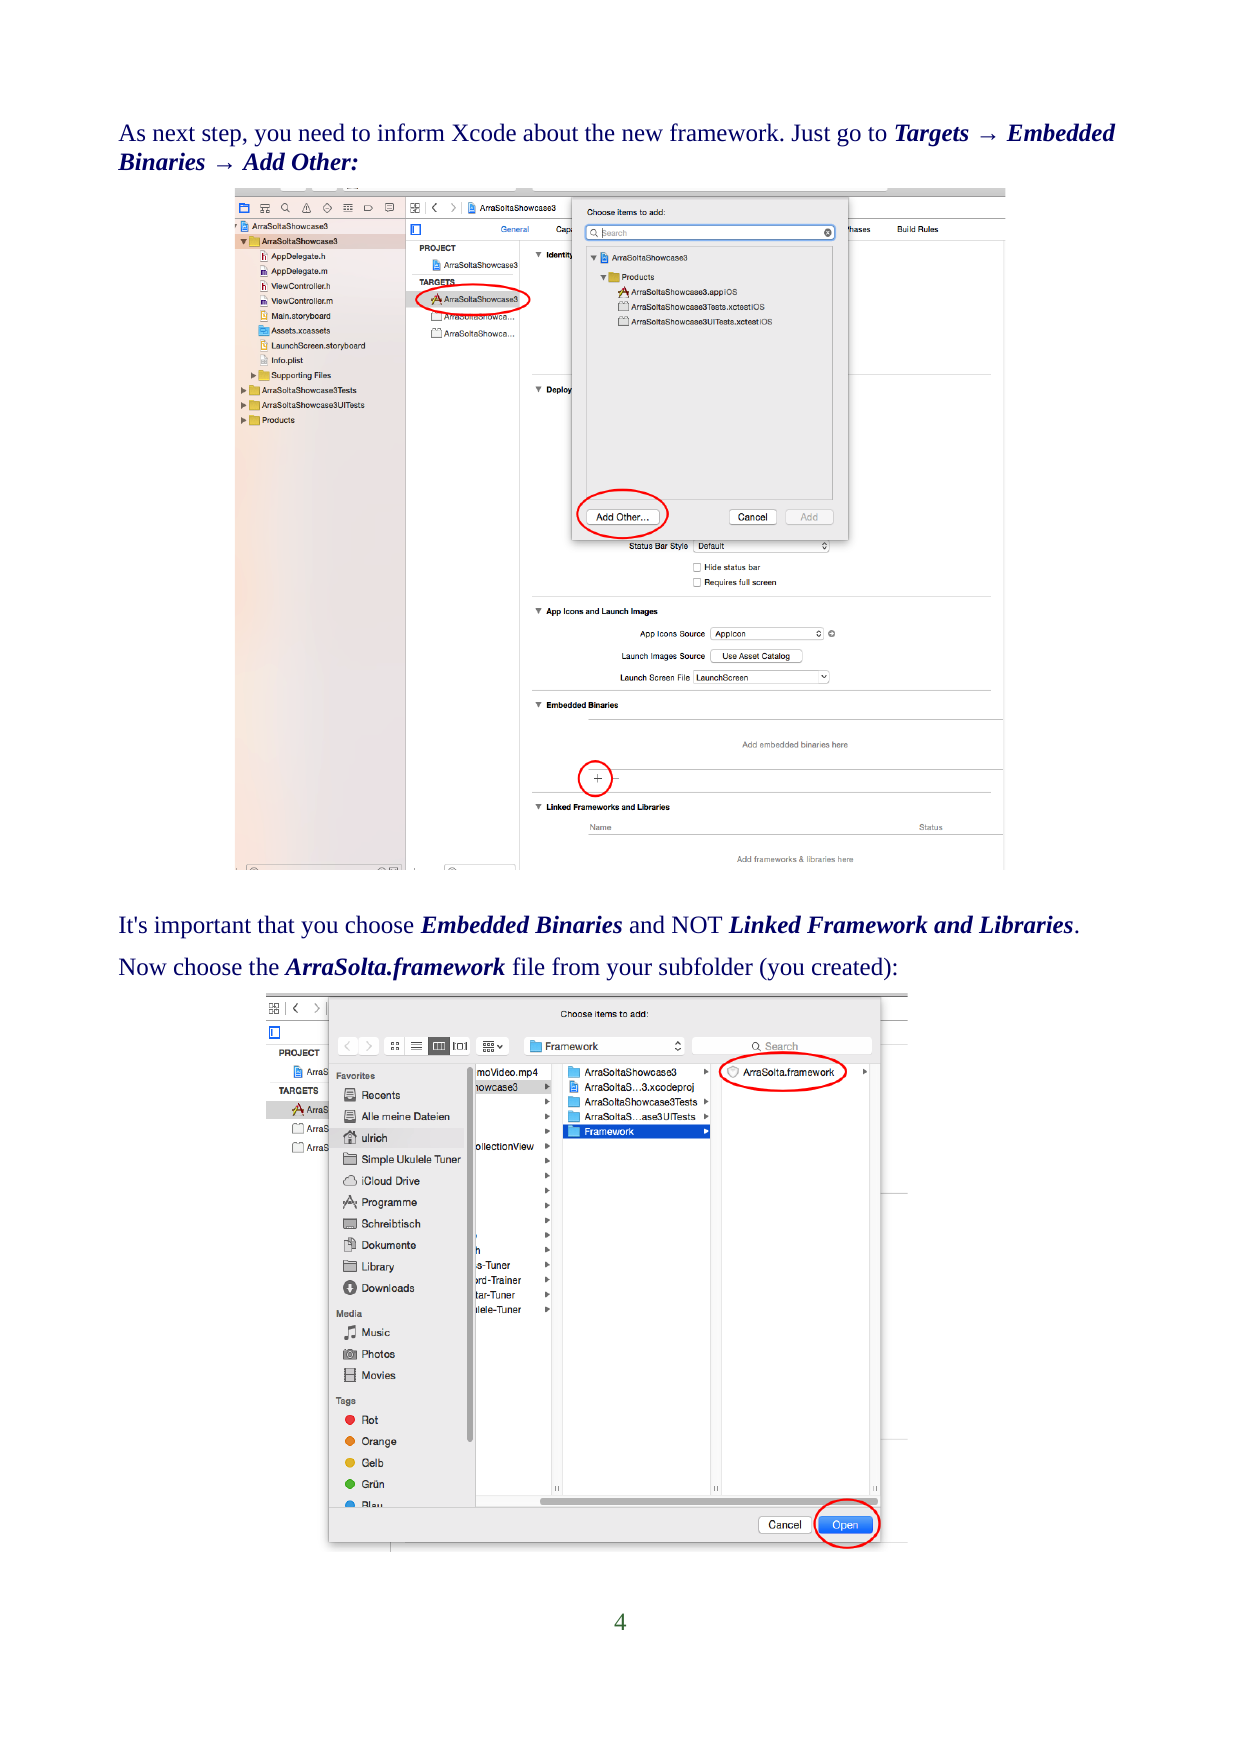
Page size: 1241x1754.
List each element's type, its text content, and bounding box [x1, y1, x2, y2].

text It's important that you choose Embedded Binaries and NOT Linked Framework and Libraries. [118, 911, 1122, 939]
picture [234, 188, 1006, 870]
text As next step, you need to inform Xcode about the new framework. Just go to Targets → Embedded Binaries → Add Other: [118, 118, 1122, 176]
text Now choose the ArraSolta.framework file from your subfolder (you created): [118, 952, 1122, 981]
picture [266, 993, 908, 1552]
